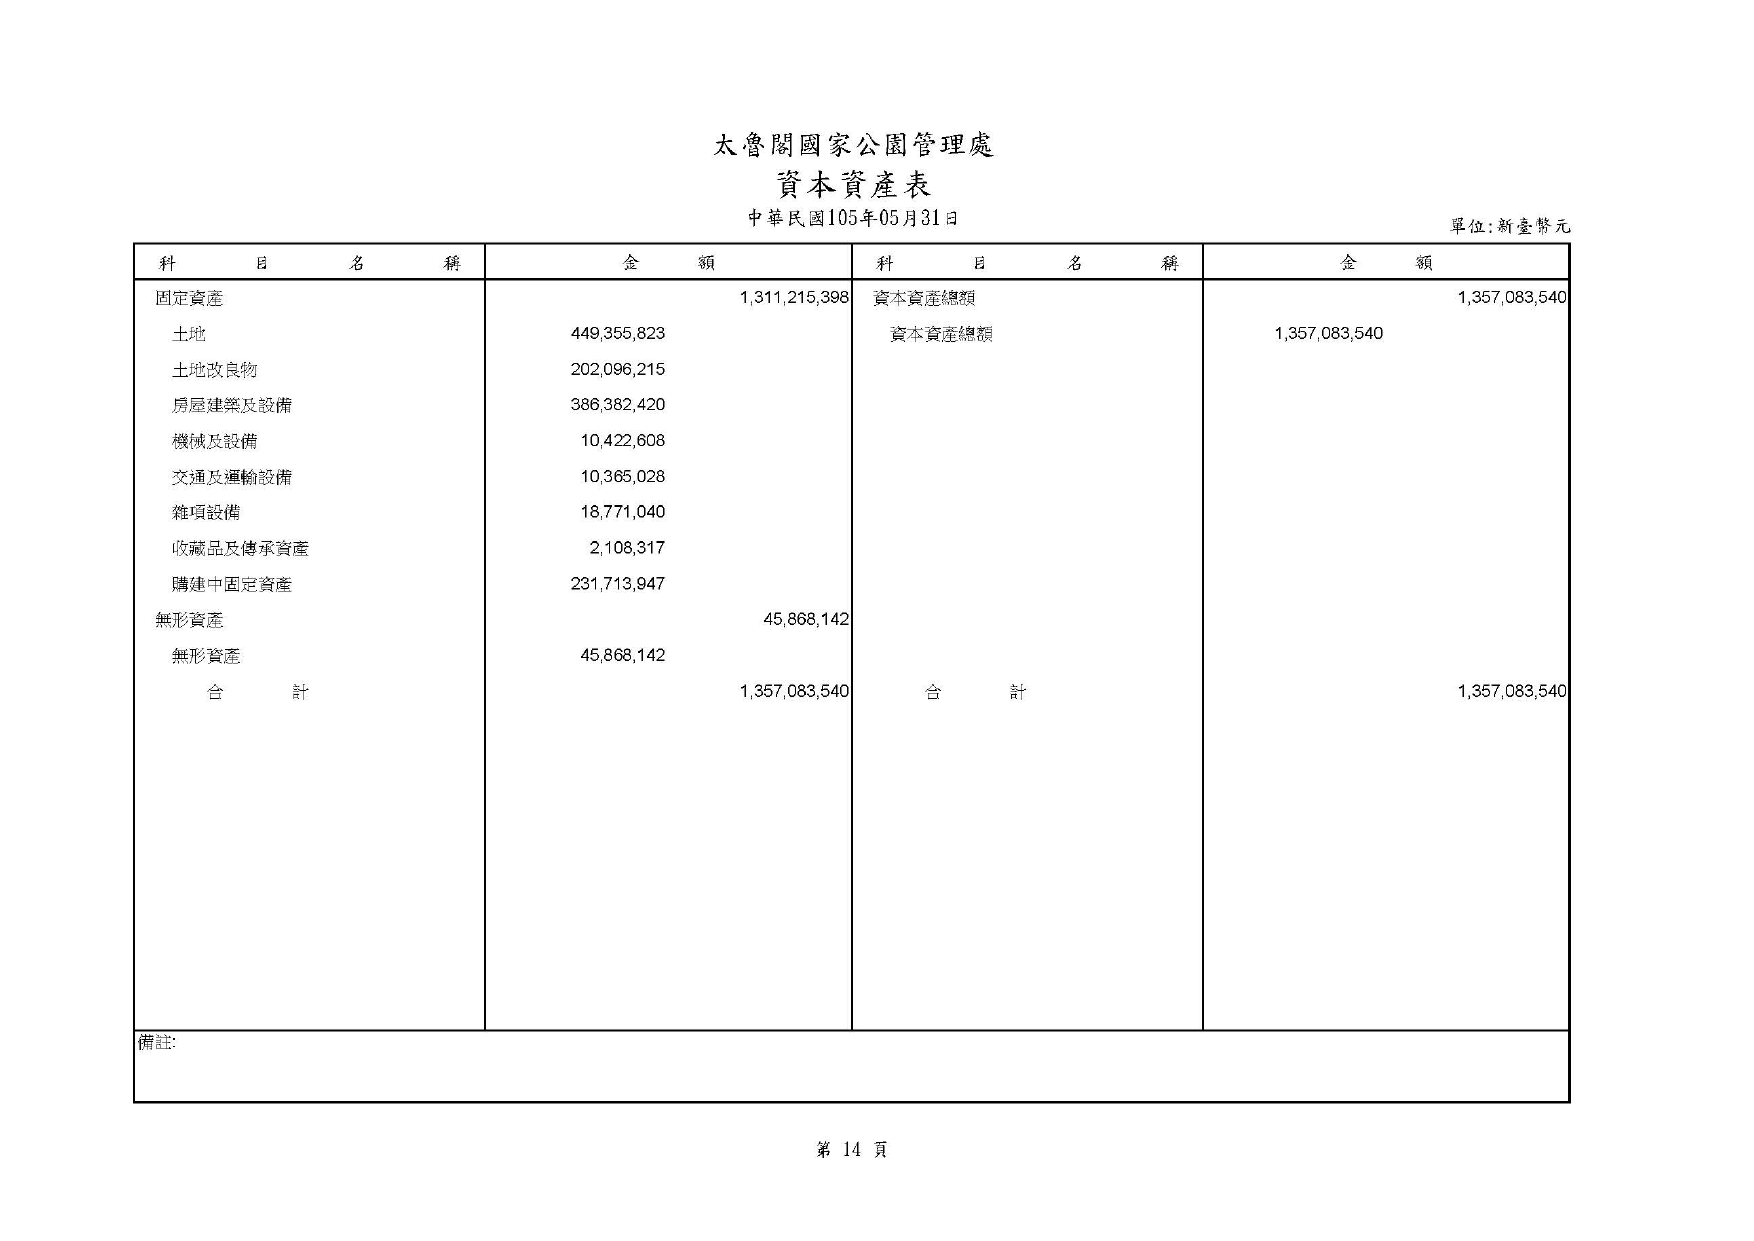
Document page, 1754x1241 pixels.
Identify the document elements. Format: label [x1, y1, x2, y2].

picture [59, 82, 1646, 1164]
